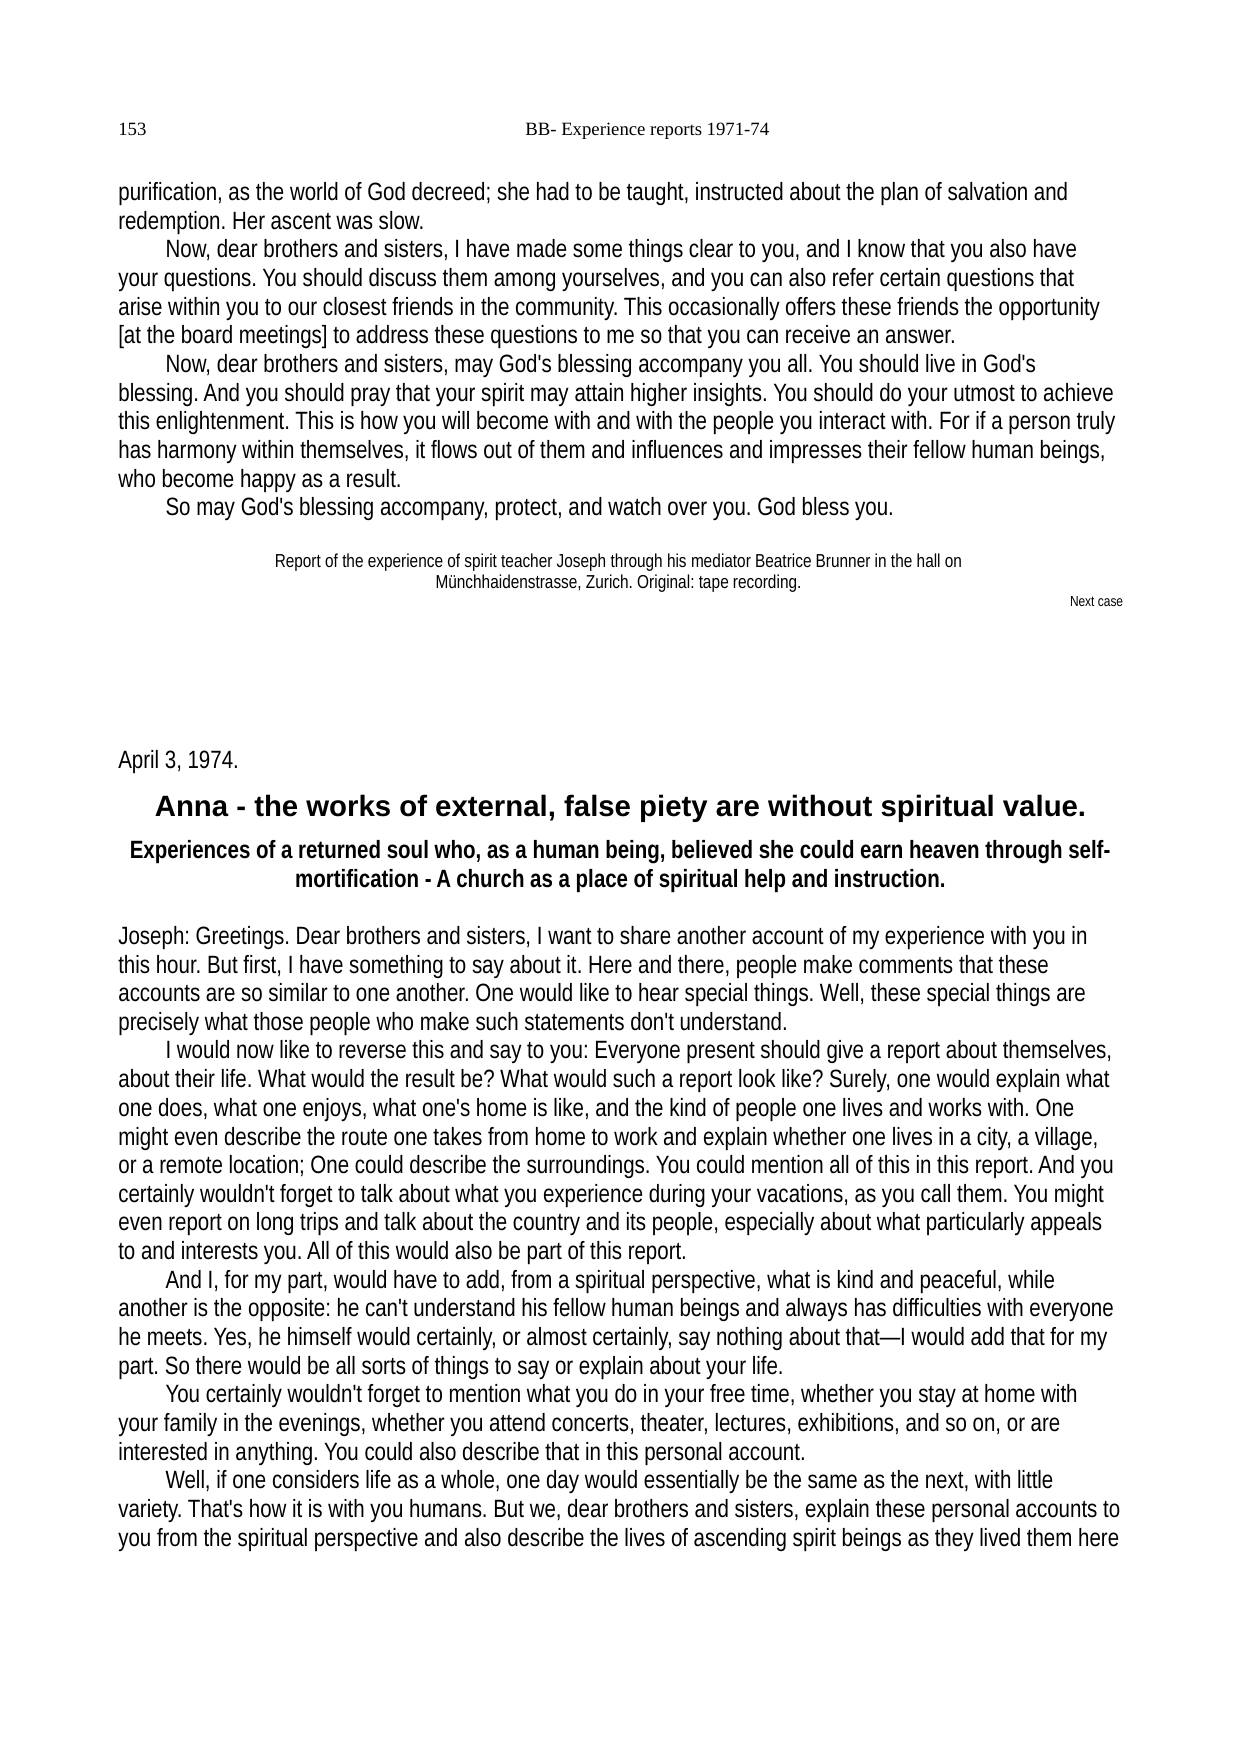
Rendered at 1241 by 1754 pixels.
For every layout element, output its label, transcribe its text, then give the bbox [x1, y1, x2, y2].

subtitle Anna - the works of external, false piety are without spiritual value. [118, 789, 1123, 822]
text So may God's blessing accompany, protect, and watch over you. God bless you. [118, 492, 1123, 521]
text purification, as the world of God decreed; she had to be taught, instructed about the plan of salvation and redemption. Her ascent was slow. [118, 177, 1123, 234]
text And I, for my part, would have to add, from a spiritual perspective, what is kind and peaceful, while another is the opposite: he can't understand his fellow human beings and always has difficulties with everyone he meets. Yes, he himself would certainly, or almost certainly, say nothing about that—I would add that for my part. So there would be all sorts of things to say or explain about your life. [118, 1265, 1123, 1379]
text April 3, 1974. [118, 746, 1123, 774]
text Now, dear brothers and sisters, may God's blessing accompany you all. You should live in God's blessing. And you should pray that your spirit may attain higher insights. You should do your utmost to achieve this enlightenment. This is how you will become with and with the people you interact with. For if a person truly has harmony within themselves, it flows out of them and influences and impresses their fellow human beings, who become happy as a result. [118, 349, 1123, 492]
text Report of the experience of spirit teacher Joseph through his mediator Beatrice Brunner in the hall on [118, 549, 1123, 571]
text I would now like to reverse this and say to you: Everyone present should give a report about themselves, about their life. What would the result be? What would such a report look like? Surely, one would explain what one does, what one enjoys, what one's home is like, and the kind of people one lives and works with. One might even describe the route one takes from home to work and explain whether one lives in a city, a village, or a remote location; One could describe the surroundings. You could mention all of this in this report. And you certainly wouldn't forget to talk about what you experience during your vacations, as you call them. You might even report on long trips and talk about the country and its people, especially about what particularly appeals to and interests you. All of this would also be part of this report. [118, 1036, 1123, 1265]
text Experiences of a returned soul who, as a human being, believed she could earn heaven through self-mortification - A church as a place of spiritual help and instruction. [118, 835, 1123, 892]
text Münchhaidenstrasse, Zurich. Original: tape recording. [118, 571, 1123, 593]
text Now, dear brothers and sisters, I have made some things clear to you, and I know that you also have your questions. You should discuss them among yourselves, and you can also refer certain questions that arise within you to our closest friends in the community. This occasionally offers these friends the opportunity [at the board meetings] to address these questions to me so that you can receive an answer. [118, 234, 1123, 349]
text Joseph: Greetings. Dear brothers and sisters, I want to share another account of my experience with you in this hour. But first, I have something to say about it. Here and there, people make comments that these accounts are so similar to one another. One would like to hear special things. Well, these special things are precisely what those people who make such statements don't understand. [118, 921, 1123, 1036]
text You certainly wouldn't forget to mention what you do in your free time, whether you stay at home with your family in the evenings, whether you attend concerts, theater, lectures, exhibitions, and so on, or are interested in anything. You could also describe that in this personal account. [118, 1379, 1123, 1465]
text Well, if one considers life as a whole, one day would essentially be the same as the next, with little variety. That's how it is with you humans. But we, dear brothers and sisters, explain these personal accounts to you from the spiritual perspective and also describe the lives of ascending spirit beings as they lived them here [118, 1465, 1123, 1551]
text Next case [118, 593, 1123, 609]
